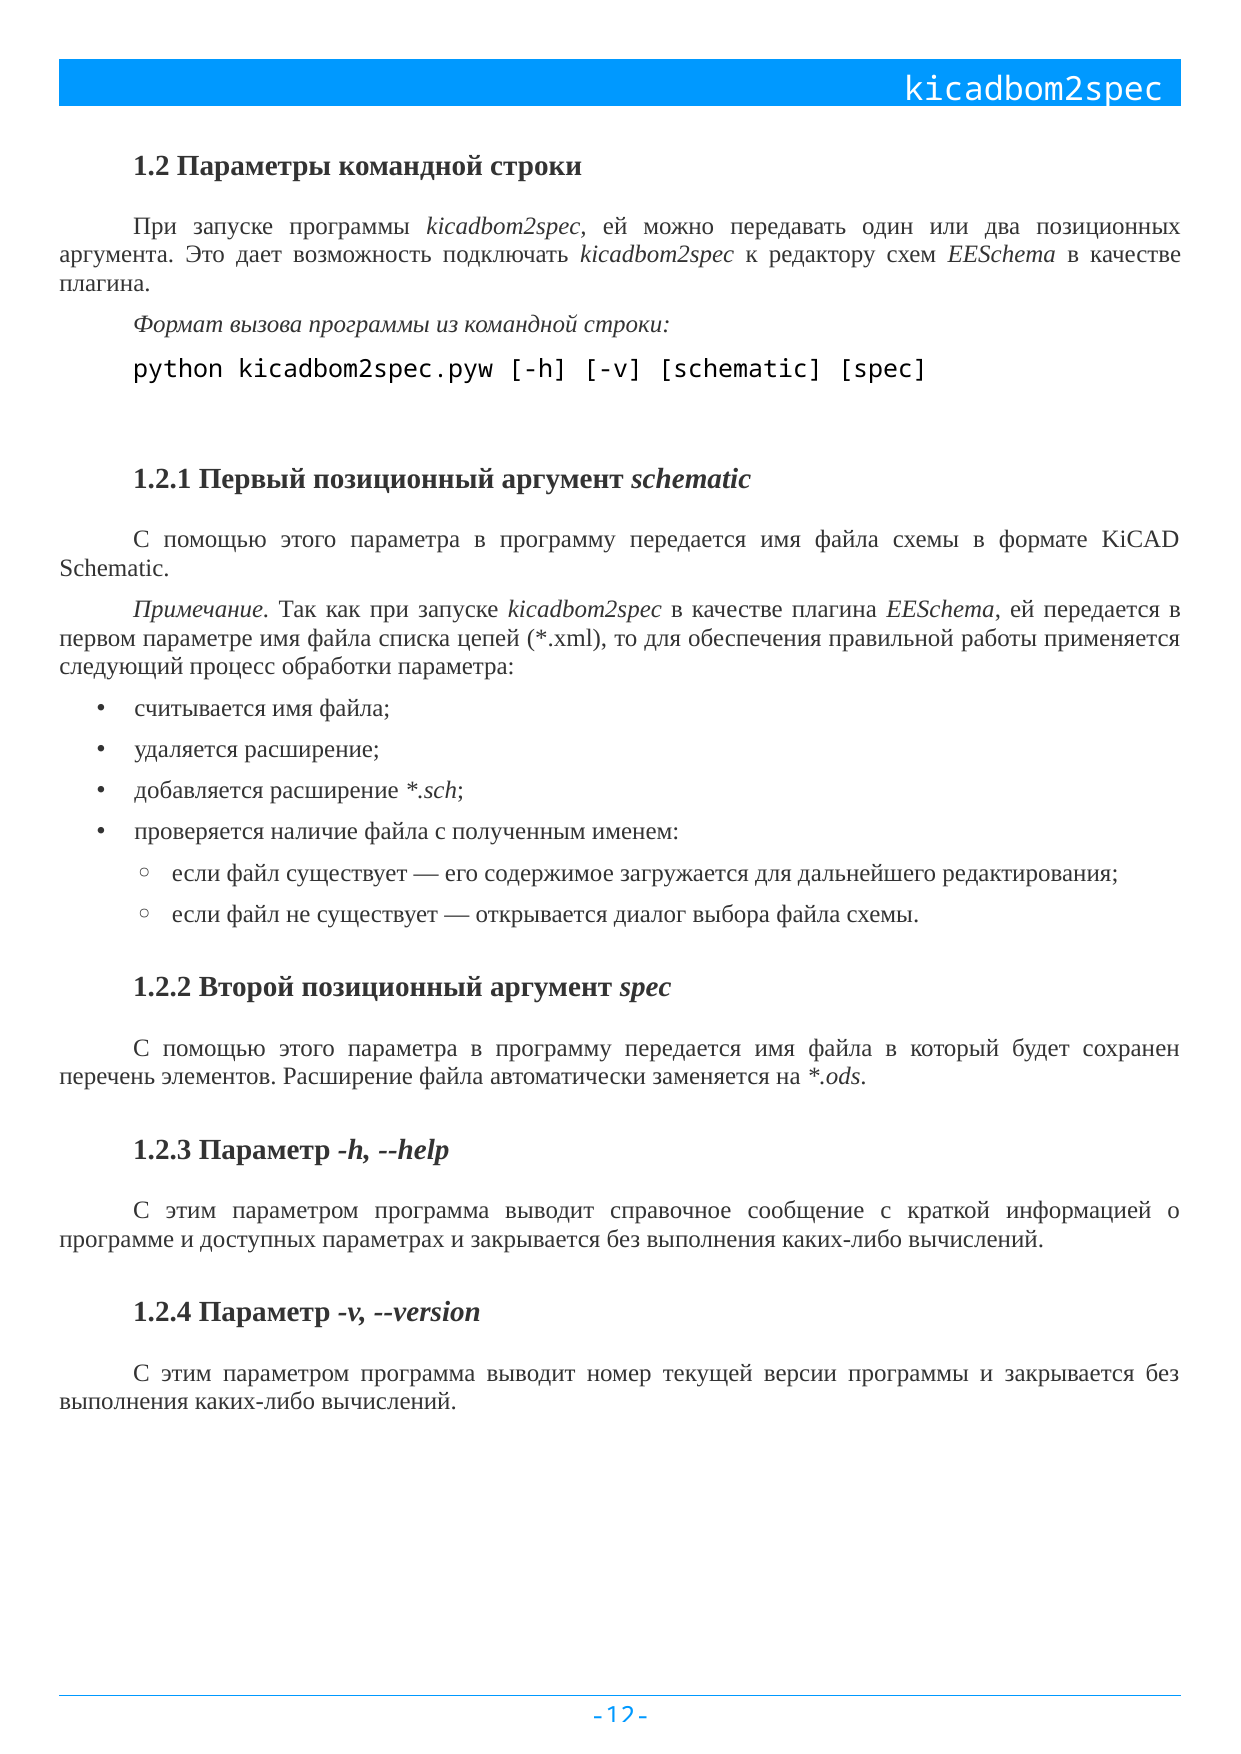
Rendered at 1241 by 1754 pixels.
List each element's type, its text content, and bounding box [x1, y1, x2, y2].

text С помощью этого параметра в программу передается имя файла схемы в формате KiCAD Schematic. [59, 524, 1181, 581]
text При запуске программы kicadbom2spec, ей можно передавать один или два позиционных аргумента. Это дает возможность подключать kicadbom2spec к редактору схем EESchema в качестве плагина. [59, 211, 1181, 297]
list удаляется расширение; [97, 734, 1181, 763]
text Формат вызова программы из командной строки: [59, 309, 1181, 338]
subtitle 1.2.2 Второй позиционный аргумент spec [133, 969, 1181, 1003]
list если файл не существует — открывается диалог выбора файла схемы. [134, 899, 1181, 928]
list проверяется наличие файла с полученным именем: [97, 816, 1181, 845]
text python kicadbom2spec.pyw [-h] [-v] [schematic] [spec] [59, 351, 1181, 385]
text С помощью этого параметра в программу передается имя файла в который будет сохранен перечень элементов. Расширение файла автоматически заменяется на *.ods. [59, 1033, 1181, 1090]
subtitle 1.2.1 Первый позиционный аргумент schematic [133, 461, 1181, 494]
subtitle 1.2.3 Параметр -h, --help [133, 1132, 1181, 1166]
text С этим параметром программа выводит справочное сообщение с краткой информацией о программе и доступных параметрах и закрывается без выполнения каких-либо вычислений. [59, 1195, 1181, 1253]
subtitle 1.2.4 Параметр -v, --version [133, 1294, 1181, 1328]
list если файл существует — его содержимое загружается для дальнейшего редактирования; [134, 858, 1181, 886]
subtitle 1.2 Параметры командной строки [133, 148, 1181, 181]
text С этим параметром программа выводит номер текущей версии программы и закрывается без выполнения каких-либо вычислений. [59, 1358, 1181, 1415]
text Примечание. Так как при запуске kicadbom2spec в качестве плагина EESchema, ей передается в первом параметре имя файла списка цепей (*.xml), то для обеспечения правильной работы применяется следующий процесс обработки параметра: [59, 594, 1181, 680]
list добавляется расширение *.sch; [97, 775, 1181, 804]
list считывается имя файла; [97, 693, 1181, 721]
